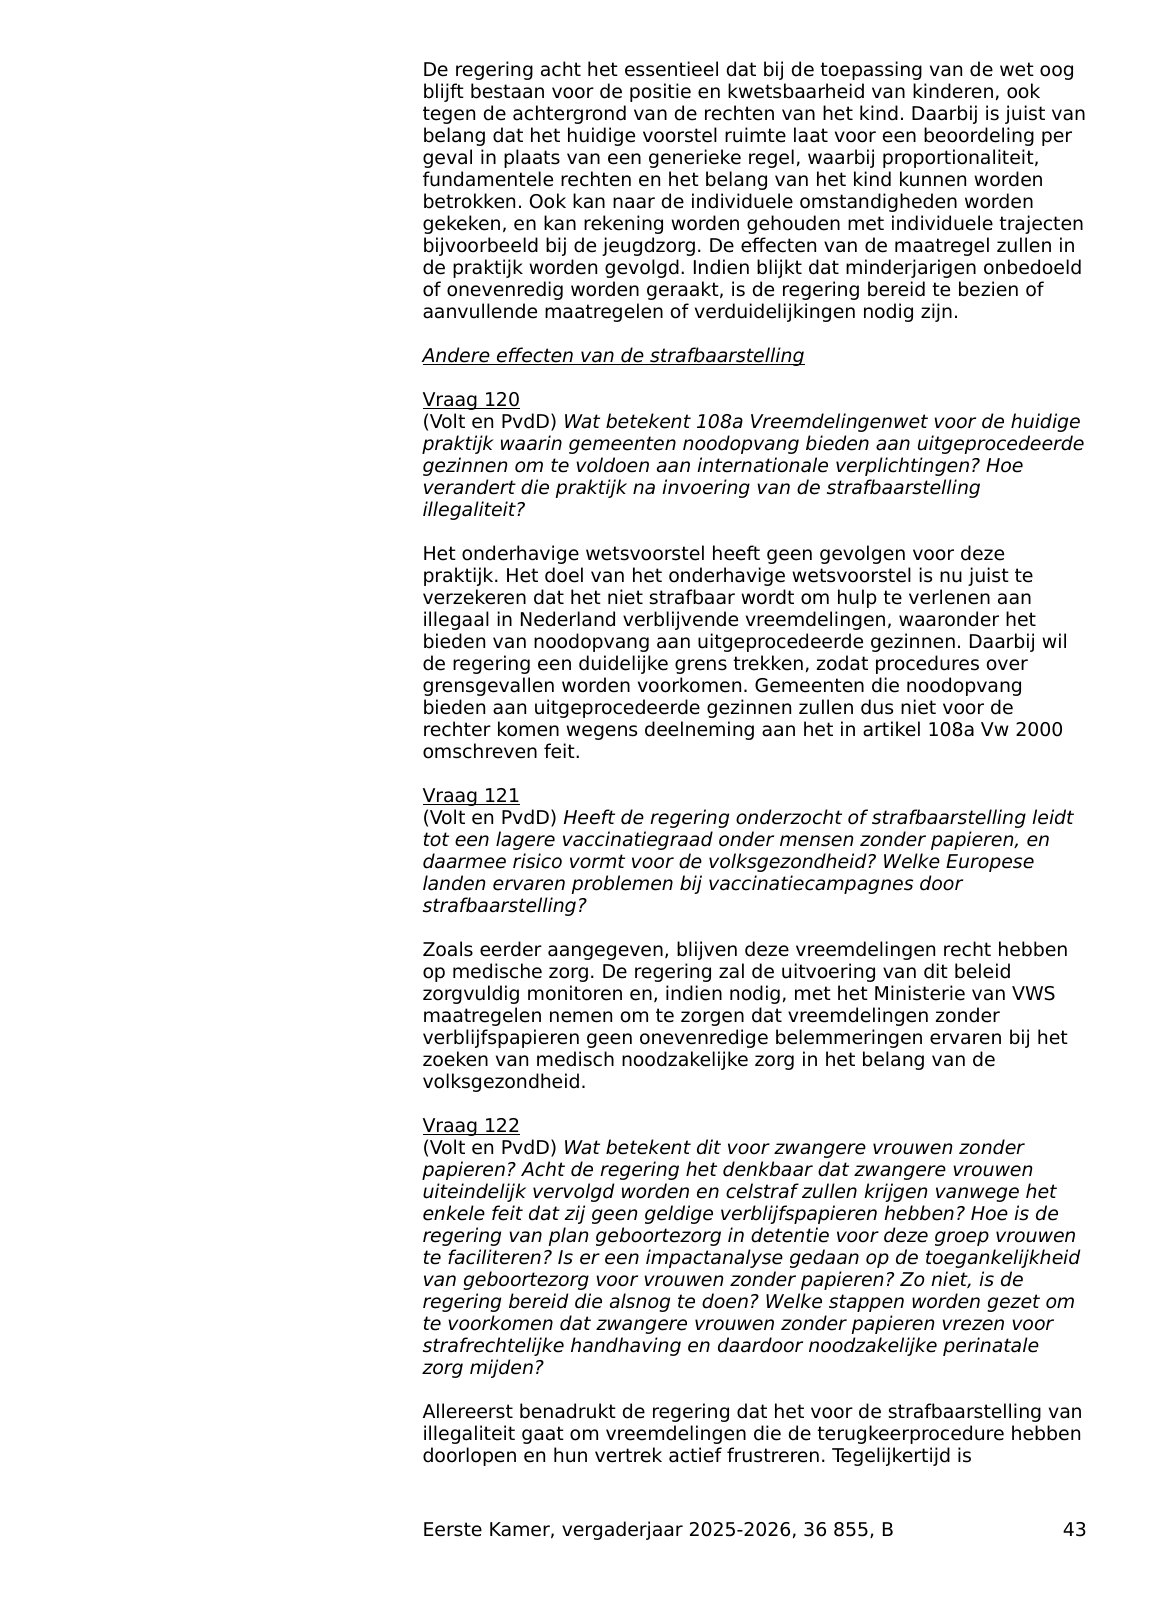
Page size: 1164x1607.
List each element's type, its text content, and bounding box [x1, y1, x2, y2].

text Het onderhavige wetsvoorstel heeft geen gevolgen voor deze praktijk. Het doel van het onderhavige wetsvoorstel is nu juist te verzekeren dat het niet strafbaar wordt om hulp te verlenen aan illegaal in Nederland verblijvende vreemdelingen, waaronder het bieden van noodopvang aan uitgeprocedeerde gezinnen. Daarbij wil de regering een duidelijke grens trekken, zodat procedures over grensgevallen worden voorkomen. Gemeenten die noodopvang bieden aan uitgeprocedeerde gezinnen zullen dus niet voor de rechter komen wegens deelneming aan het in artikel 108a Vw 2000 omschreven feit. [422, 543, 1087, 763]
text Vraag 122 [422, 1115, 1087, 1137]
text Allereerst benadrukt de regering dat het voor de strafbaarstelling van illegaliteit gaat om vreemdelingen die de terugkeerprocedure hebben doorlopen en hun vertrek actief frustreren. Tegelijkertijd is [422, 1401, 1087, 1467]
text (Volt en PvdD) Heeft de regering onderzocht of strafbaarstelling leidt tot een lagere vaccinatiegraad onder mensen zonder papieren, en daarmee risico vormt voor de volksgezondheid? Welke Europese landen ervaren problemen bij vaccinatiecampagnes door strafbaarstelling? [422, 807, 1087, 917]
text De regering acht het essentieel dat bij de toepassing van de wet oog blijft bestaan voor de positie en kwetsbaarheid van kinderen, ook tegen de achtergrond van de rechten van het kind. Daarbij is juist van belang dat het huidige voorstel ruimte laat voor een beoordeling per geval in plaats van een generieke regel, waarbij proportionaliteit, fundamentele rechten en het belang van het kind kunnen worden betrokken. Ook kan naar de individuele omstandigheden worden gekeken, en kan rekening worden gehouden met individuele trajecten bijvoorbeeld bij de jeugdzorg. De effecten van de maatregel zullen in de praktijk worden gevolgd. Indien blijkt dat minderjarigen onbedoeld of onevenredig worden geraakt, is de regering bereid te bezien of aanvullende maatregelen of verduidelijkingen nodig zijn. [422, 59, 1087, 323]
subtitle Andere effecten van de strafbaarstelling [422, 345, 1087, 367]
text Vraag 121 [422, 785, 1087, 807]
text (Volt en PvdD) Wat betekent dit voor zwangere vrouwen zonder papieren? Acht de regering het denkbaar dat zwangere vrouwen uiteindelijk vervolgd worden en celstraf zullen krijgen vanwege het enkele feit dat zij geen geldige verblijfspapieren hebben? Hoe is de regering van plan geboortezorg in detentie voor deze groep vrouwen te faciliteren? Is er een impactanalyse gedaan op de toegankelijkheid van geboortezorg voor vrouwen zonder papieren? Zo niet, is de regering bereid die alsnog te doen? Welke stappen worden gezet om te voorkomen dat zwangere vrouwen zonder papieren vrezen voor strafrechtelijke handhaving en daardoor noodzakelijke perinatale zorg mijden? [422, 1137, 1087, 1379]
text Vraag 120 [422, 389, 1087, 411]
text Zoals eerder aangegeven, blijven deze vreemdelingen recht hebben op medische zorg. De regering zal de uitvoering van dit beleid zorgvuldig monitoren en, indien nodig, met het Ministerie van VWS maatregelen nemen om te zorgen dat vreemdelingen zonder verblijfspapieren geen onevenredige belemmeringen ervaren bij het zoeken van medisch noodzakelijke zorg in het belang van de volksgezondheid. [422, 939, 1087, 1093]
text (Volt en PvdD) Wat betekent 108a Vreemdelingenwet voor de huidige praktijk waarin gemeenten noodopvang bieden aan uitgeprocedeerde gezinnen om te voldoen aan internationale verplichtingen? Hoe verandert die praktijk na invoering van de strafbaarstelling illegaliteit? [422, 411, 1087, 521]
